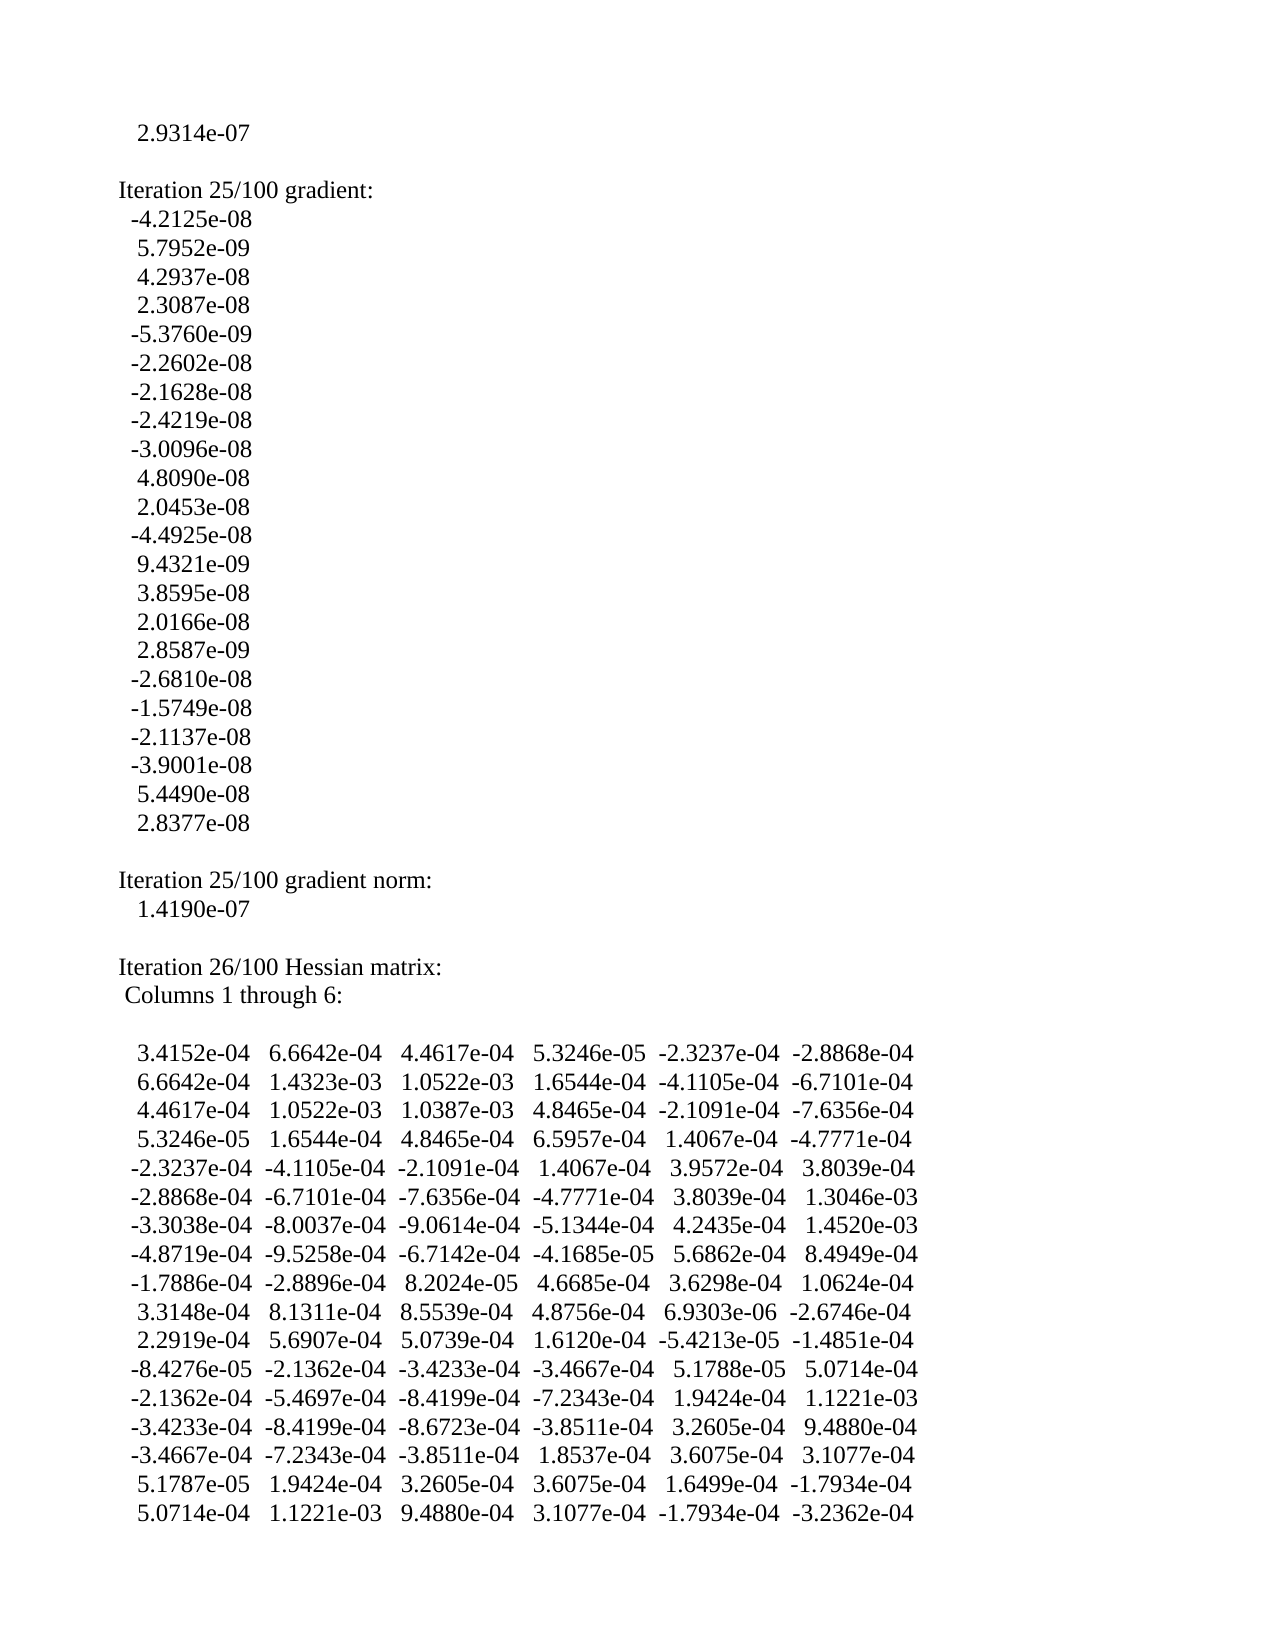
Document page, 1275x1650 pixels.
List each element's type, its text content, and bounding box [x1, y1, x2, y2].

text 9.4321e-09 [118, 549, 1157, 578]
text -4.8719e-04 -9.5258e-04 -6.7142e-04 -4.1685e-05 5.6862e-04 8.4949e-04 [118, 1239, 1157, 1268]
text Iteration 26/100 Hessian matrix: [118, 952, 1157, 981]
text 4.4617e-04 1.0522e-03 1.0387e-03 4.8465e-04 -2.1091e-04 -7.6356e-04 [118, 1096, 1157, 1124]
text 5.1787e-05 1.9424e-04 3.2605e-04 3.6075e-04 1.6499e-04 -1.7934e-04 [118, 1469, 1157, 1498]
text -3.9001e-08 [118, 751, 1157, 779]
text -2.1137e-08 [118, 722, 1157, 751]
text -3.4233e-04 -8.4199e-04 -8.6723e-04 -3.8511e-04 3.2605e-04 9.4880e-04 [118, 1412, 1157, 1441]
text -3.0096e-08 [118, 434, 1157, 463]
text -4.4925e-08 [118, 521, 1157, 549]
text 2.8377e-08 [118, 808, 1157, 837]
text 5.4490e-08 [118, 779, 1157, 808]
text 6.6642e-04 1.4323e-03 1.0522e-03 1.6544e-04 -4.1105e-04 -6.7101e-04 [118, 1067, 1157, 1096]
text 2.3087e-08 [118, 291, 1157, 319]
text -2.1362e-04 -5.4697e-04 -8.4199e-04 -7.2343e-04 1.9424e-04 1.1221e-03 [118, 1383, 1157, 1412]
text -2.1628e-08 [118, 377, 1157, 406]
text 4.2937e-08 [118, 262, 1157, 291]
text 5.0714e-04 1.1221e-03 9.4880e-04 3.1077e-04 -1.7934e-04 -3.2362e-04 [118, 1498, 1157, 1527]
text 3.3148e-04 8.1311e-04 8.5539e-04 4.8756e-04 6.9303e-06 -2.6746e-04 [118, 1297, 1157, 1326]
text -2.2602e-08 [118, 348, 1157, 377]
text -2.3237e-04 -4.1105e-04 -2.1091e-04 1.4067e-04 3.9572e-04 3.8039e-04 [118, 1153, 1157, 1182]
text -1.7886e-04 -2.8896e-04 8.2024e-05 4.6685e-04 3.6298e-04 1.0624e-04 [118, 1268, 1157, 1297]
text -2.4219e-08 [118, 406, 1157, 434]
text 2.2919e-04 5.6907e-04 5.0739e-04 1.6120e-04 -5.4213e-05 -1.4851e-04 [118, 1326, 1157, 1354]
text -2.6810e-08 [118, 664, 1157, 693]
text 2.8587e-09 [118, 636, 1157, 664]
text 2.9314e-07 [118, 118, 1157, 147]
text 3.4152e-04 6.6642e-04 4.4617e-04 5.3246e-05 -2.3237e-04 -2.8868e-04 [118, 1038, 1157, 1067]
text Iteration 25/100 gradient: [118, 176, 1157, 204]
text -3.3038e-04 -8.0037e-04 -9.0614e-04 -5.1344e-04 4.2435e-04 1.4520e-03 [118, 1211, 1157, 1239]
text 4.8090e-08 [118, 463, 1157, 492]
text 5.3246e-05 1.6544e-04 4.8465e-04 6.5957e-04 1.4067e-04 -4.7771e-04 [118, 1124, 1157, 1153]
text 5.7952e-09 [118, 233, 1157, 262]
text -4.2125e-08 [118, 204, 1157, 233]
text -8.4276e-05 -2.1362e-04 -3.4233e-04 -3.4667e-04 5.1788e-05 5.0714e-04 [118, 1354, 1157, 1383]
text 3.8595e-08 [118, 578, 1157, 607]
text 2.0166e-08 [118, 607, 1157, 636]
text -1.5749e-08 [118, 693, 1157, 722]
text Columns 1 through 6: [118, 981, 1157, 1009]
text Iteration 25/100 gradient norm: [118, 866, 1157, 894]
text 2.0453e-08 [118, 492, 1157, 521]
text -3.4667e-04 -7.2343e-04 -3.8511e-04 1.8537e-04 3.6075e-04 3.1077e-04 [118, 1441, 1157, 1469]
text 1.4190e-07 [118, 894, 1157, 923]
text -2.8868e-04 -6.7101e-04 -7.6356e-04 -4.7771e-04 3.8039e-04 1.3046e-03 [118, 1182, 1157, 1211]
text -5.3760e-09 [118, 319, 1157, 348]
